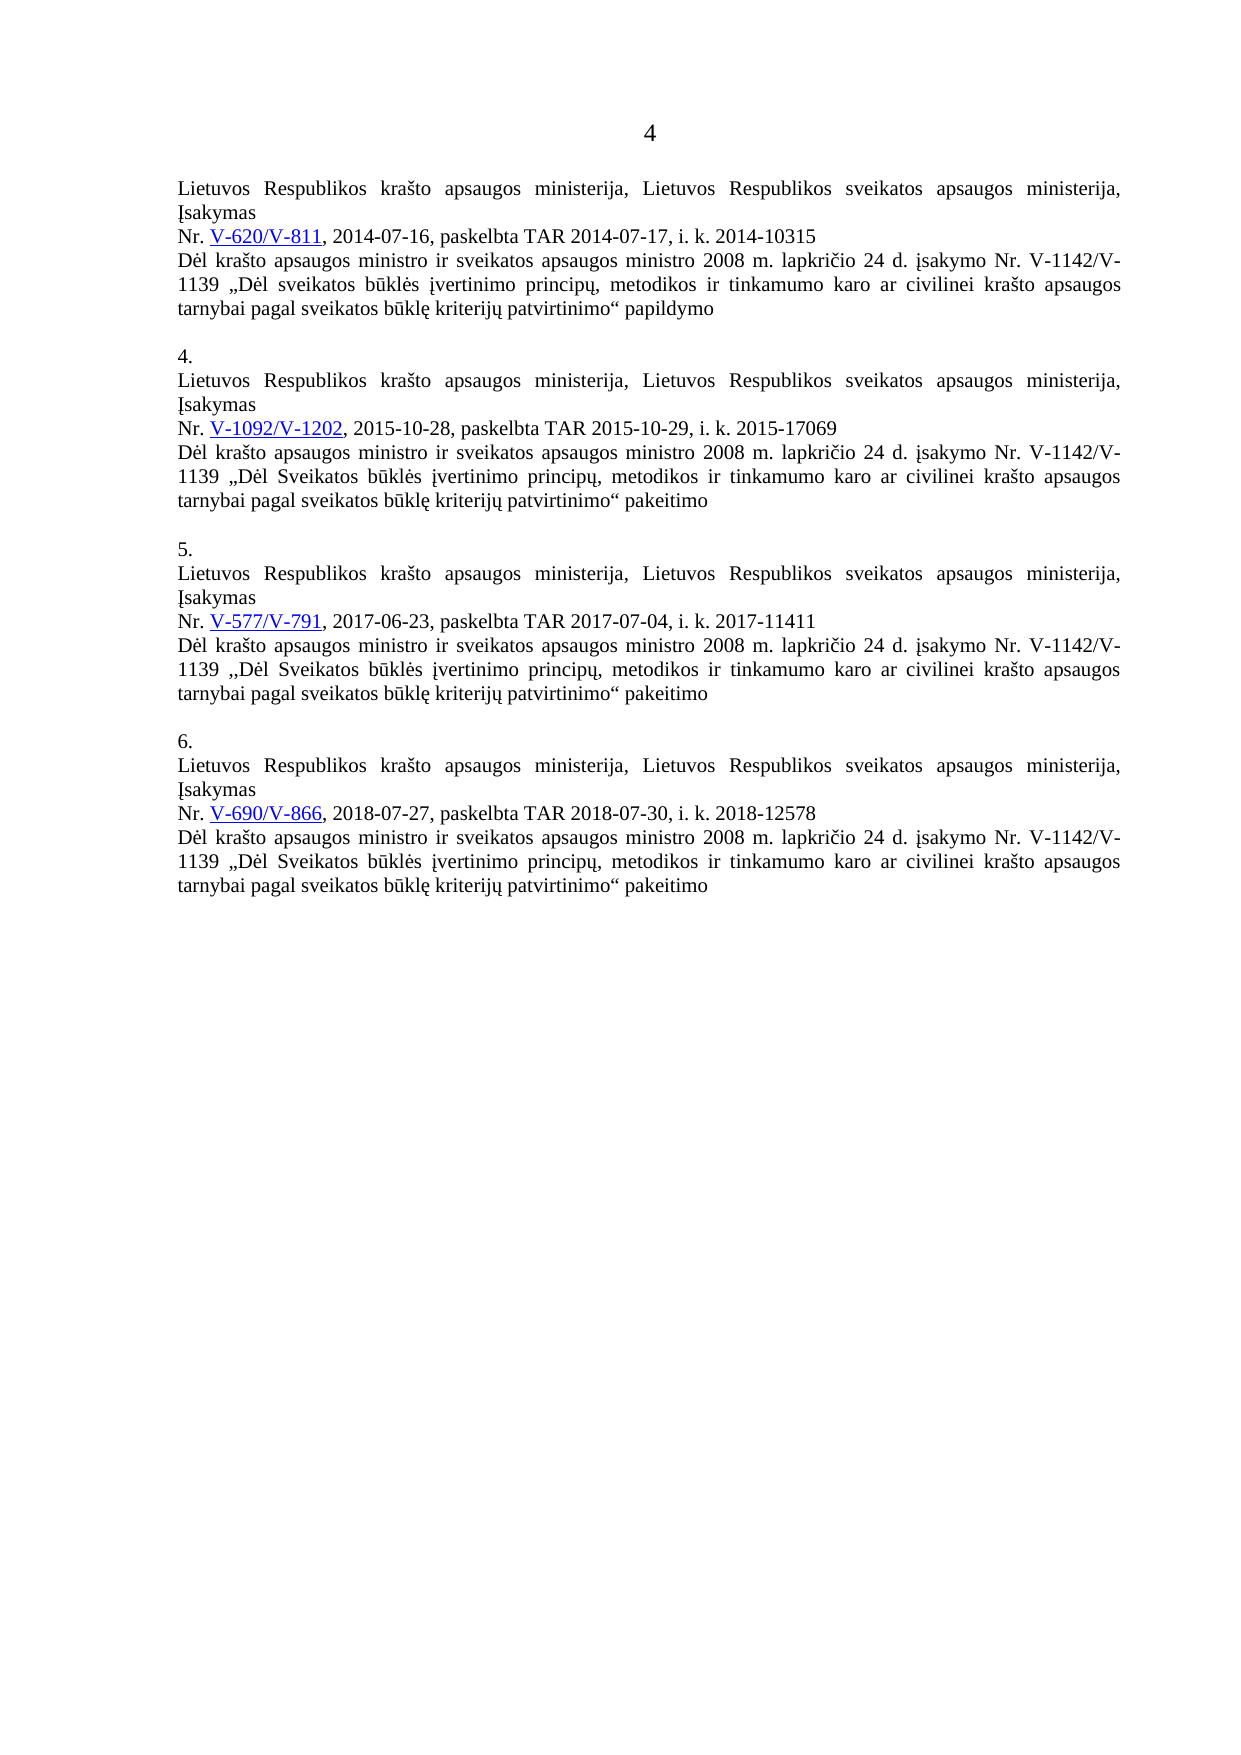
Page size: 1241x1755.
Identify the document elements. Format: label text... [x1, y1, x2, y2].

text Nr. V-1092/V-1202, 2015-10-28, paskelbta TAR 2015-10-29, i. k. 2015-17069 [177, 416, 1122, 440]
text Dėl krašto apsaugos ministro ir sveikatos apsaugos ministro 2008 m. lapkričio 24 d. įsakymo Nr. V-1142/V-1139 „Dėl sveikatos būklės įvertinimo principų, metodikos ir tinkamumo karo ar civilinei krašto apsaugos tarnybai pagal sveikatos būklę kriterijų patvirtinimo“ papildymo [177, 248, 1122, 320]
text Nr. V-577/V-791, 2017-06-23, paskelbta TAR 2017-07-04, i. k. 2017-11411 [177, 609, 1122, 633]
text 6. [177, 729, 1122, 753]
text Lietuvos Respublikos krašto apsaugos ministerija, Lietuvos Respublikos sveikatos apsaugos ministerija, Įsakymas [177, 561, 1122, 609]
text Dėl krašto apsaugos ministro ir sveikatos apsaugos ministro 2008 m. lapkričio 24 d. įsakymo Nr. V-1142/V-1139 „Dėl Sveikatos būklės įvertinimo principų, metodikos ir tinkamumo karo ar civilinei krašto apsaugos tarnybai pagal sveikatos būklę kriterijų patvirtinimo“ pakeitimo [177, 440, 1122, 512]
text 5. [177, 537, 1122, 561]
text Nr. V-690/V-866, 2018-07-27, paskelbta TAR 2018-07-30, i. k. 2018-12578 [177, 801, 1122, 825]
text 4. [177, 344, 1122, 368]
text Lietuvos Respublikos krašto apsaugos ministerija, Lietuvos Respublikos sveikatos apsaugos ministerija, Įsakymas [177, 176, 1122, 224]
text Dėl krašto apsaugos ministro ir sveikatos apsaugos ministro 2008 m. lapkričio 24 d. įsakymo Nr. V-1142/V-1139 „Dėl Sveikatos būklės įvertinimo principų, metodikos ir tinkamumo karo ar civilinei krašto apsaugos tarnybai pagal sveikatos būklę kriterijų patvirtinimo“ pakeitimo [177, 825, 1122, 897]
text Lietuvos Respublikos krašto apsaugos ministerija, Lietuvos Respublikos sveikatos apsaugos ministerija, Įsakymas [177, 753, 1122, 801]
text Nr. V-620/V-811, 2014-07-16, paskelbta TAR 2014-07-17, i. k. 2014-10315 [177, 224, 1122, 248]
text Dėl krašto apsaugos ministro ir sveikatos apsaugos ministro 2008 m. lapkričio 24 d. įsakymo Nr. V-1142/V-1139 ,,Dėl Sveikatos būklės įvertinimo principų, metodikos ir tinkamumo karo ar civilinei krašto apsaugos tarnybai pagal sveikatos būklę kriterijų patvirtinimo“ pakeitimo [177, 633, 1122, 705]
text Lietuvos Respublikos krašto apsaugos ministerija, Lietuvos Respublikos sveikatos apsaugos ministerija, Įsakymas [177, 368, 1122, 416]
